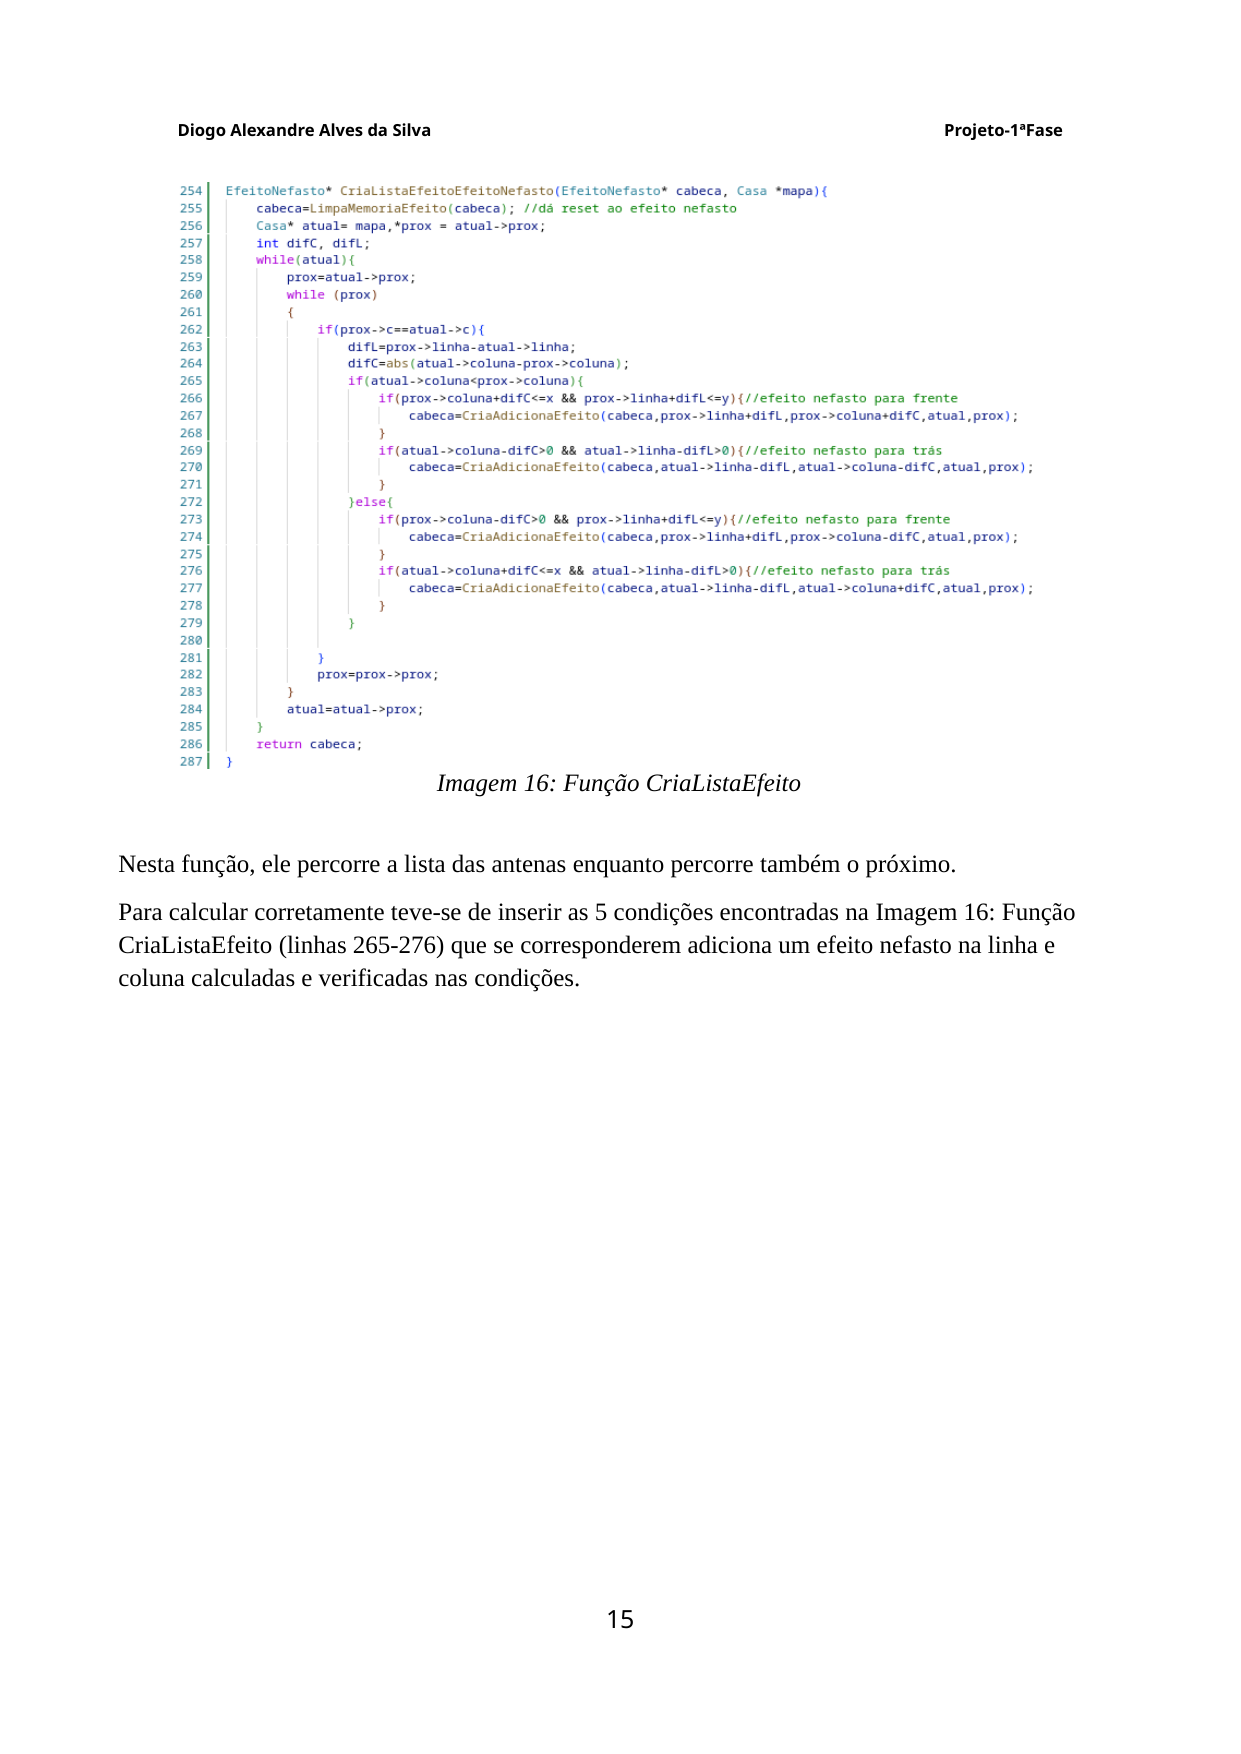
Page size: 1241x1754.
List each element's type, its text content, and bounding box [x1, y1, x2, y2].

text Nesta função, ele percorre a lista das antenas enquanto percorre também o próximo. [118, 849, 1122, 878]
picture [168, 182, 1072, 769]
text Para calcular corretamente teve-se de inserir as 5 condições encontradas na Imagem 16: Função CriaListaEfeito (linhas 265-276) que se corresponderem adiciona um efeito nefasto na linha e coluna calculadas e verificadas nas condições. [118, 897, 1122, 992]
text Imagem 16: Função CriaListaEfeito [169, 769, 1071, 797]
